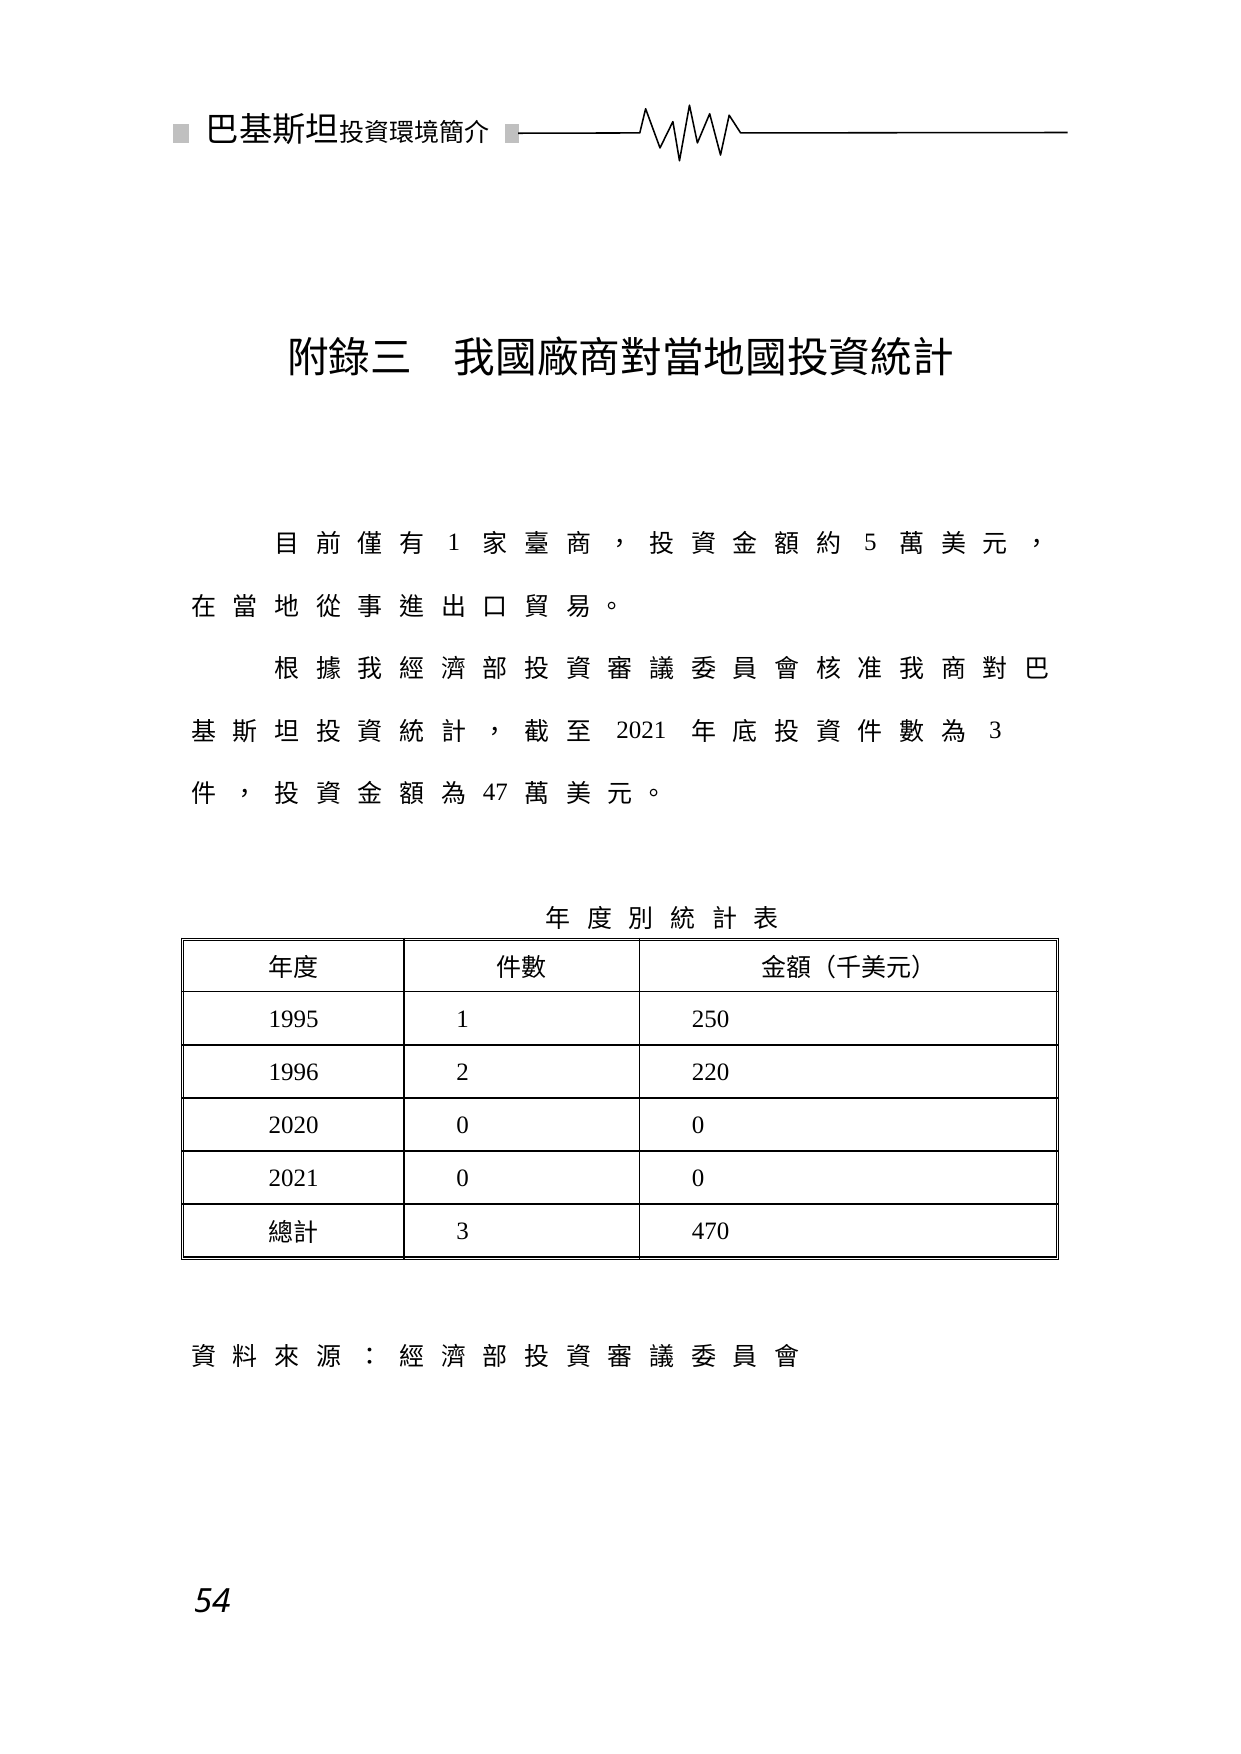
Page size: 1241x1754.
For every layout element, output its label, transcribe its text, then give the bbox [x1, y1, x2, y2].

table_cell 0 [640, 1099, 1056, 1150]
table_cell 2021 [184, 1152, 403, 1203]
table_header 金額（千美元） [640, 941, 1056, 991]
table_cell 3 [405, 1205, 639, 1256]
table_cell 1 [405, 992, 639, 1044]
table_header 件數 [405, 941, 639, 991]
text 目前僅有1家臺商，投資金額約5萬美元，在當地從事進出口貿易。 [183, 500, 1058, 625]
table_cell 250 [640, 992, 1056, 1044]
table_cell 220 [640, 1046, 1056, 1097]
table_cell 2 [405, 1046, 639, 1097]
table_cell 1996 [184, 1046, 403, 1097]
table_header 年度 [184, 941, 403, 991]
text 資料來源：經濟部投資審議委員會 [183, 1313, 1058, 1375]
table_cell 1995 [184, 992, 403, 1044]
text 根據我經濟部投資審議委員會核准我商對巴基斯坦投資統計，截至2021年底投資件數為3件，投資金額為47萬美元。 [183, 625, 1058, 813]
table_cell 0 [405, 1152, 639, 1203]
table_cell 2020 [184, 1099, 403, 1150]
table_cell 0 [640, 1152, 1056, 1203]
table_cell 470 [640, 1205, 1056, 1256]
table_cell 0 [405, 1099, 639, 1150]
table_cell 總計 [184, 1205, 403, 1256]
text 附錄三 我國廠商對當地國投資統計 [183, 313, 1058, 375]
text 年度別統計表 [183, 875, 1058, 938]
